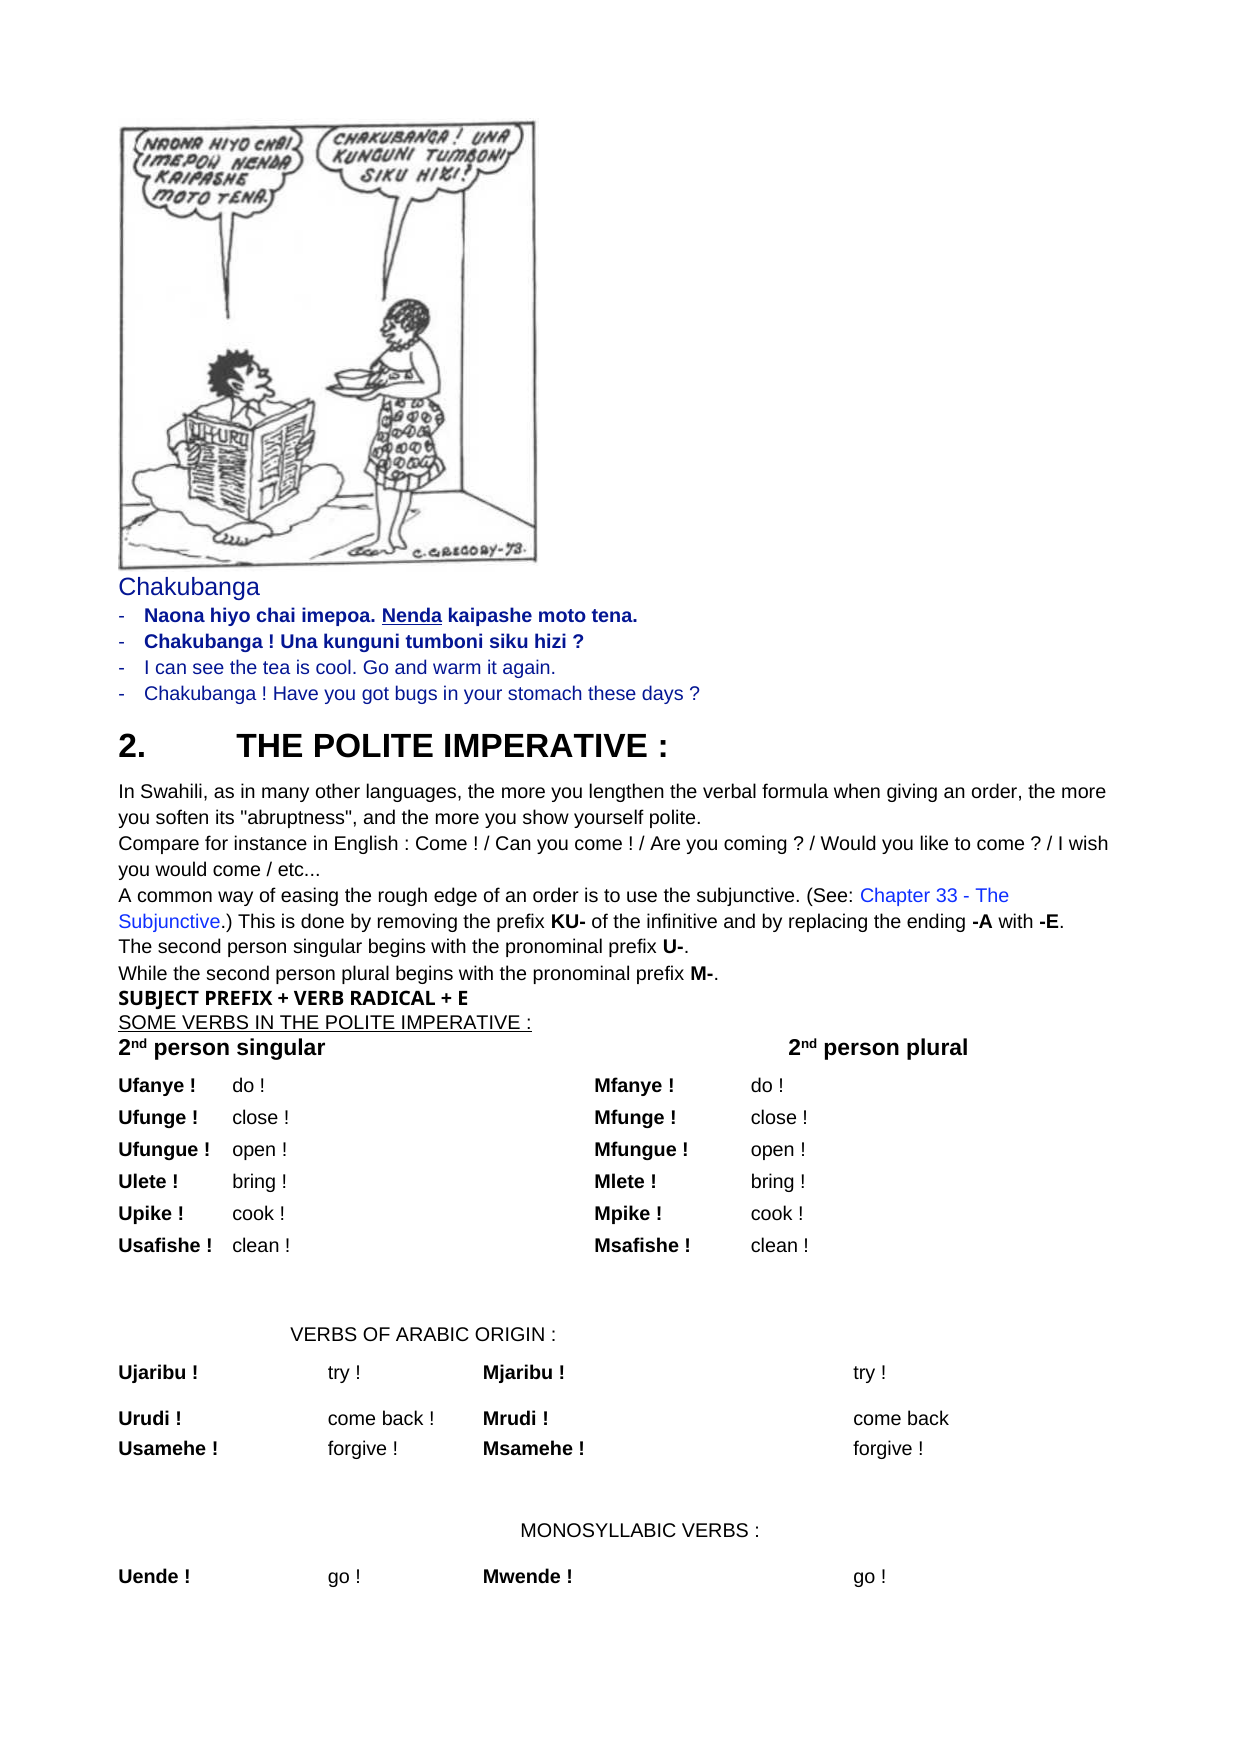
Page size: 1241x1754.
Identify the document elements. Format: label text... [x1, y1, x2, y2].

table_cell bring ! [232, 1170, 557, 1202]
table_cell go ! [290, 1565, 483, 1610]
table_cell Mpike ! [557, 1202, 751, 1234]
text SOME VERBS IN THE POLITE IMPERATIVE : [118, 1011, 1122, 1034]
table_cell Msamehe ! [483, 1437, 816, 1496]
table_cell close ! [751, 1106, 980, 1138]
text In Swahili, as in many other languages, the more you lengthen the verbal formula when giving an order, the more you soften its "abruptness", and the more you show yourself polite. [118, 777, 1122, 828]
table_cell Mwende ! [483, 1565, 816, 1610]
table_cell Urudi ! [118, 1407, 290, 1437]
table_cell cook ! [751, 1202, 980, 1234]
table_cell do ! [232, 1074, 557, 1106]
text Compare for instance in English : Come ! / Can you come ! / Are you coming ? / Would you like to come ? / I wish you would come / etc... [118, 828, 1122, 880]
table_cell [816, 1496, 984, 1565]
table_cell do ! [751, 1074, 980, 1106]
table_cell open ! [751, 1138, 980, 1170]
text While the second person plural begins with the pronominal prefix M-. [118, 958, 1122, 984]
table_cell close ! [232, 1106, 557, 1138]
table_cell [290, 1496, 483, 1565]
table_cell Mrudi ! [483, 1407, 816, 1437]
table_cell Ulete ! [118, 1170, 232, 1202]
text SUBJECT PREFIX + VERB RADICAL + E [118, 984, 1122, 1011]
table_cell Mjaribu ! [483, 1361, 816, 1407]
list Chakubanga ! Have you got bugs in your stomach these days ? [118, 679, 1122, 704]
table_cell Mfunge ! [557, 1106, 751, 1138]
table_cell forgive ! [816, 1437, 984, 1496]
list I can see the tea is cool. Go and warm it again. [118, 653, 1122, 679]
table_cell Upike ! [118, 1202, 232, 1234]
table_header 2nd person singular [118, 1034, 751, 1074]
list Chakubanga ! Una kunguni tumboni siku hizi ? [118, 627, 1122, 653]
table_cell cook ! [232, 1202, 557, 1234]
text The second person singular begins with the pronominal prefix U-. [118, 932, 1122, 958]
table_cell try ! [290, 1361, 483, 1407]
text A common way of easing the rough edge of an order is to use the subjunctive. (See: Chapter 33 - The Subjunctive.) This is done by removing the prefix KU- of the infinitive and by replacing the ending -A with -E. [118, 880, 1122, 932]
text Chakubanga [118, 572, 1122, 601]
table_cell [118, 1496, 290, 1565]
list Naona hiyo chai imepoa. Nenda kaipashe moto tena. [118, 601, 1122, 627]
subtitle 2. THE POLITE IMPERATIVE : [118, 725, 1122, 764]
table_cell Ujaribu ! [118, 1361, 290, 1407]
table_cell Usafishe ! [118, 1234, 232, 1258]
table_cell open ! [232, 1138, 557, 1170]
table_cell Mfungue ! [557, 1138, 751, 1170]
table_cell go ! [816, 1565, 984, 1610]
table_cell bring ! [751, 1170, 980, 1202]
table_cell clean ! [232, 1234, 557, 1258]
table_cell try ! [816, 1361, 984, 1407]
table_cell Usamehe ! [118, 1437, 290, 1496]
table_cell Msafishe ! [557, 1234, 751, 1258]
table_header [118, 1323, 290, 1361]
table_cell come back [816, 1407, 984, 1437]
table_cell Mfanye ! [557, 1074, 751, 1106]
table_cell MONOSYLLABIC VERBS : [483, 1496, 816, 1565]
table_header 2nd person plural [751, 1034, 980, 1074]
table_header VERBS OF ARABIC ORIGIN : [290, 1323, 984, 1361]
table_cell Mlete ! [557, 1170, 751, 1202]
table_cell Ufungue ! [118, 1138, 232, 1170]
table_cell forgive ! [290, 1437, 483, 1496]
picture [118, 118, 540, 572]
table_cell Uende ! [118, 1565, 290, 1610]
table_cell come back ! [290, 1407, 483, 1437]
table_cell Ufanye ! [118, 1074, 232, 1106]
table_cell clean ! [751, 1234, 980, 1258]
table_cell Ufunge ! [118, 1106, 232, 1138]
